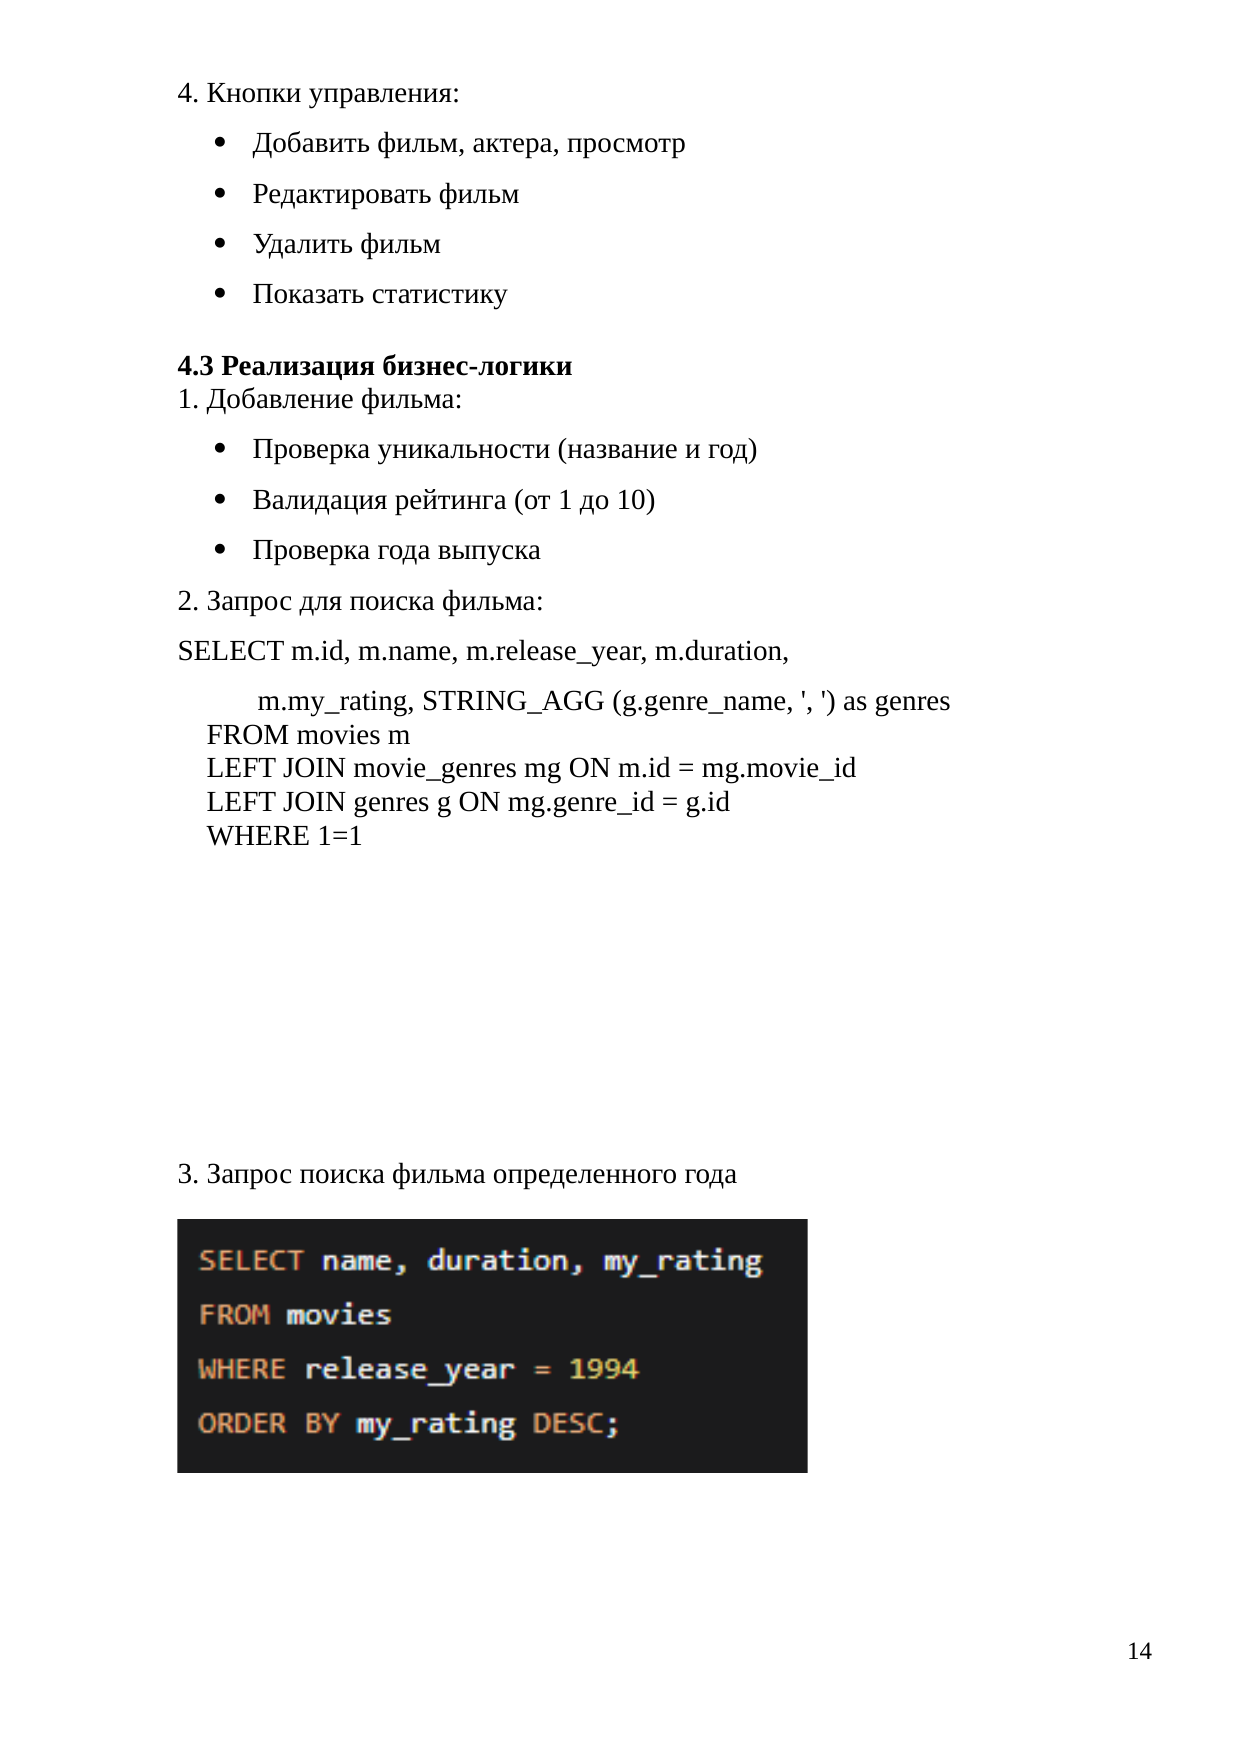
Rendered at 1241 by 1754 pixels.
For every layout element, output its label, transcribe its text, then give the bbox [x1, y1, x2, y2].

text WHERE 1=1 [177, 818, 1152, 851]
text 3. Запрос поиска фильма определенного года [177, 1156, 1152, 1190]
text FROM movies m [177, 717, 1152, 751]
text 4. Кнопки управления: [177, 75, 1152, 108]
list Показать статистику [215, 277, 1152, 310]
text m.my_rating, STRING_AGG (g.genre_name, ', ') as genres [177, 683, 1152, 717]
list Добавить фильм, актера, просмотр [215, 125, 1152, 159]
list Проверка года выпуска [215, 532, 1152, 566]
text LEFT JOIN movie_genres mg ON m.id = mg.movie_id [177, 751, 1152, 784]
subtitle 4.3 Реализация бизнес-логики [177, 348, 1152, 381]
list Удалить фильм [215, 226, 1152, 260]
list Валидация рейтинга (от 1 до 10) [215, 482, 1152, 516]
list Редактировать фильм [215, 176, 1152, 209]
list Проверка уникальности (название и год) [215, 432, 1152, 465]
text SELECT m.id, m.name, m.release_year, m.duration, [177, 633, 1152, 667]
text LEFT JOIN genres g ON mg.genre_id = g.id [177, 784, 1152, 818]
text 1. Добавление фильма: [177, 381, 1152, 415]
text 2. Запрос для поиска фильма: [177, 583, 1152, 616]
